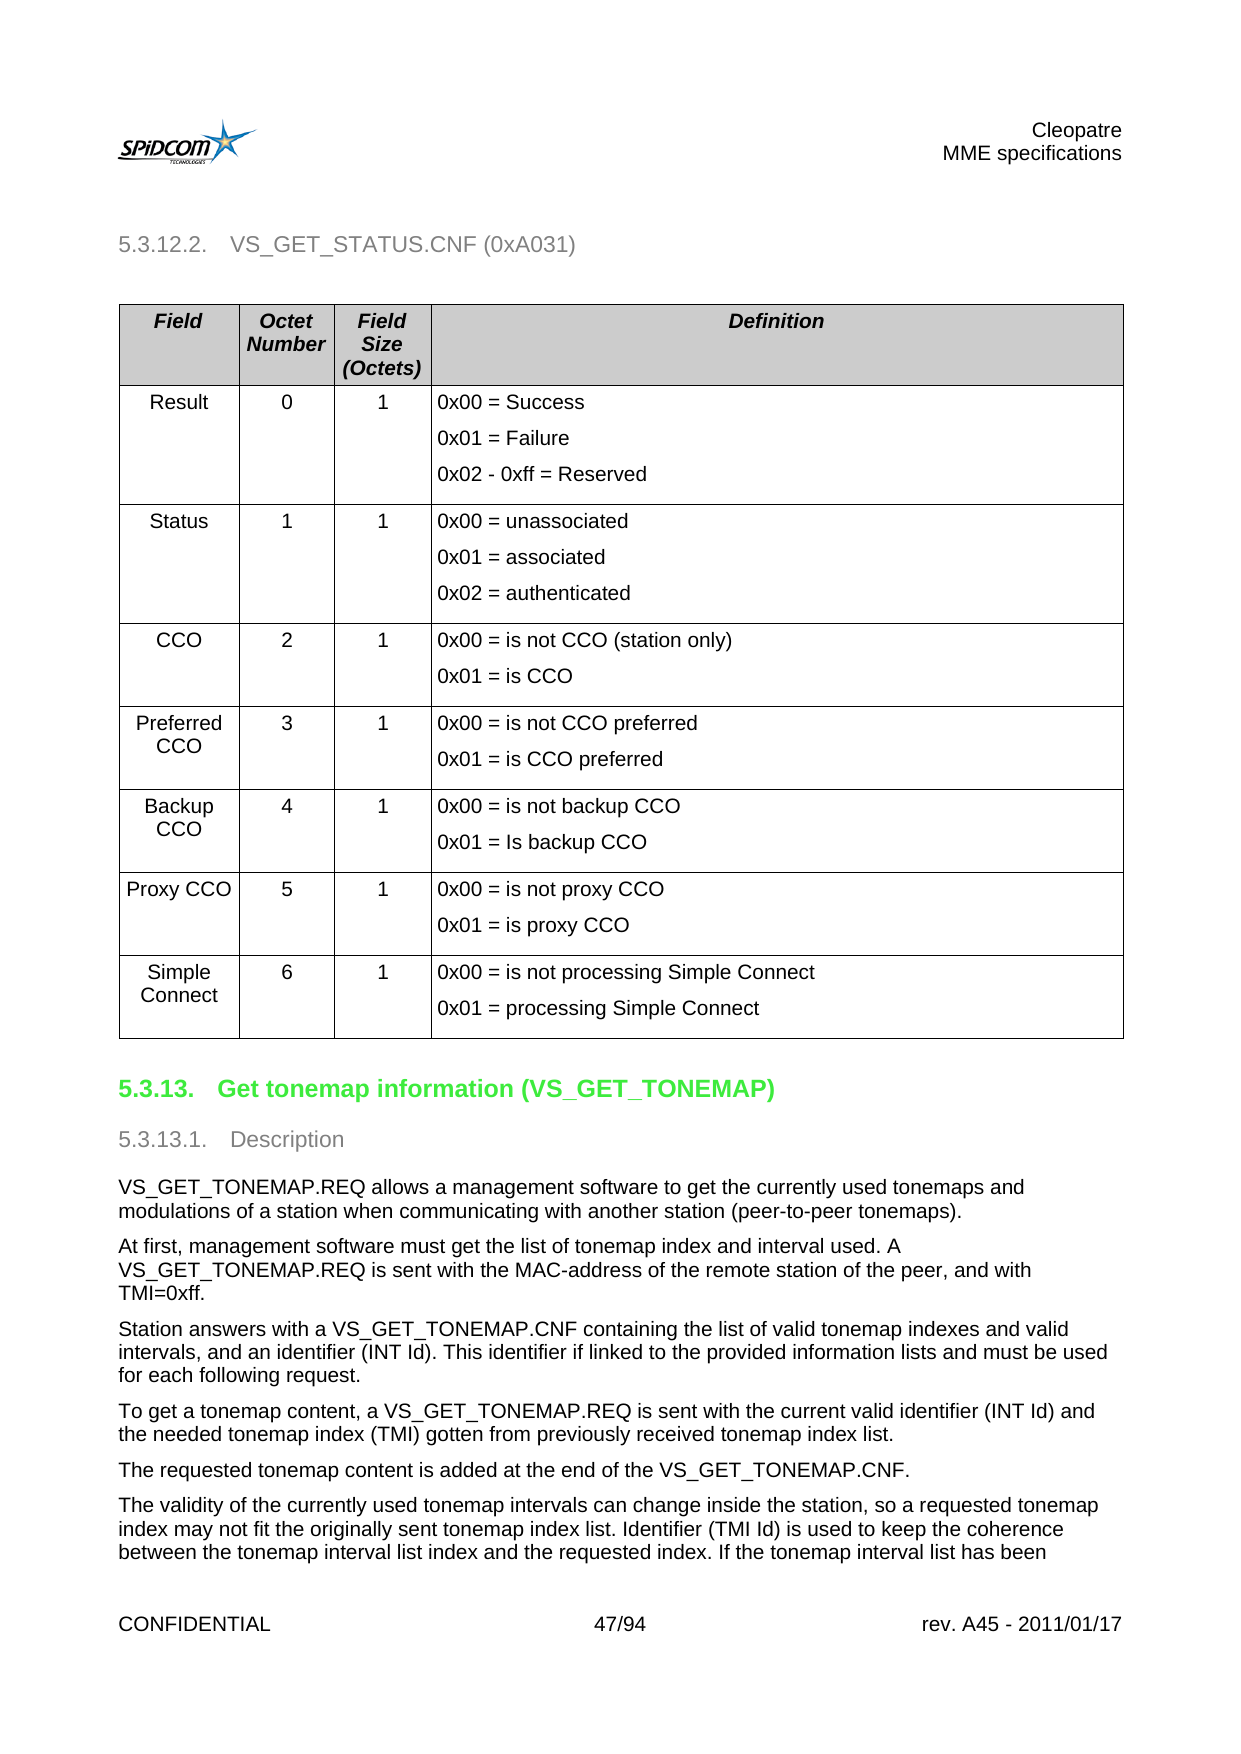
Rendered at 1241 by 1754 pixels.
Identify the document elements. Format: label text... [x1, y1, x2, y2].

table_cell Backup CCO [120, 790, 239, 872]
table_cell 0 [240, 386, 334, 504]
table_cell 4 [240, 790, 334, 872]
table_cell 1 [335, 873, 431, 955]
table_cell 1 [240, 505, 334, 623]
table_cell 1 [335, 707, 431, 789]
table_cell 0x00 = is not proxy CCO 0x01 = is proxy CCO [432, 873, 1123, 955]
table_header Octet Number [240, 305, 334, 385]
table_cell 0x00 = is not processing Simple Connect 0x01 = processing Simple Connect [432, 956, 1123, 1038]
table_cell 0x00 = is not backup CCO 0x01 = Is backup CCO [432, 790, 1123, 872]
table_header Definition [432, 305, 1123, 385]
text The validity of the currently used tonemap intervals can change inside the station, so a requested tonemap index may not fit the originally sent tonemap index list. Identifier (TMI Id) is used to keep the coherence between the tonemap interval list index and the requested index. If the tonemap interval list has been [118, 1494, 1122, 1564]
picture [117, 118, 258, 165]
subtitle Description [118, 1127, 1122, 1152]
table_cell Result [120, 386, 239, 504]
table_cell 1 [335, 790, 431, 872]
table_cell 0x00 = is not CCO (station only) 0x01 = is CCO [432, 624, 1123, 706]
table_cell 1 [335, 624, 431, 706]
text Station answers with a VS_GET_TONEMAP.CNF containing the list of valid tonemap indexes and valid intervals, and an identifier (INT Id). This identifier if linked to the provided information lists and must be used for each following request. [118, 1317, 1122, 1387]
text At first, management software must get the list of tonemap index and interval used. A VS_GET_TONEMAP.REQ is sent with the MAC-address of the remote station of the peer, and with TMI=0xff. [118, 1235, 1122, 1304]
table_cell Proxy CCO [120, 873, 239, 955]
table_cell Simple Connect [120, 956, 239, 1038]
text VS_GET_TONEMAP.REQ allows a management software to get the currently used tonemaps and modulations of a station when communicating with another station (peer-to-peer tonemaps). [118, 1176, 1122, 1222]
table_cell 5 [240, 873, 334, 955]
table_cell 0x00 = Success 0x01 = Failure 0x02 - 0xff = Reserved [432, 386, 1123, 504]
table_cell 0x00 = unassociated 0x01 = associated 0x02 = authenticated [432, 505, 1123, 623]
table_cell CCO [120, 624, 239, 706]
table_cell 1 [335, 956, 431, 1038]
table_cell 1 [335, 386, 431, 504]
text The requested tonemap content is added at the end of the VS_GET_TONEMAP.CNF. [118, 1458, 1122, 1481]
table_cell 2 [240, 624, 334, 706]
table_cell 6 [240, 956, 334, 1038]
table_header Field [120, 305, 239, 385]
table_cell 3 [240, 707, 334, 789]
table_cell Preferred CCO [120, 707, 239, 789]
text To get a tonemap content, a VS_GET_TONEMAP.REQ is sent with the current valid identifier (INT Id) and the needed tonemap index (TMI) gotten from previously received tonemap index list. [118, 1399, 1122, 1446]
subtitle VS_GET_STATUS.CNF (0xA031) [118, 231, 1122, 257]
table_cell 1 [335, 505, 431, 623]
table_header Field Size (Octets) [335, 305, 431, 385]
table_cell Status [120, 505, 239, 623]
table_cell 0x00 = is not CCO preferred 0x01 = is CCO preferred [432, 707, 1123, 789]
subtitle Get tonemap information (VS_GET_TONEMAP) [118, 1075, 1122, 1103]
